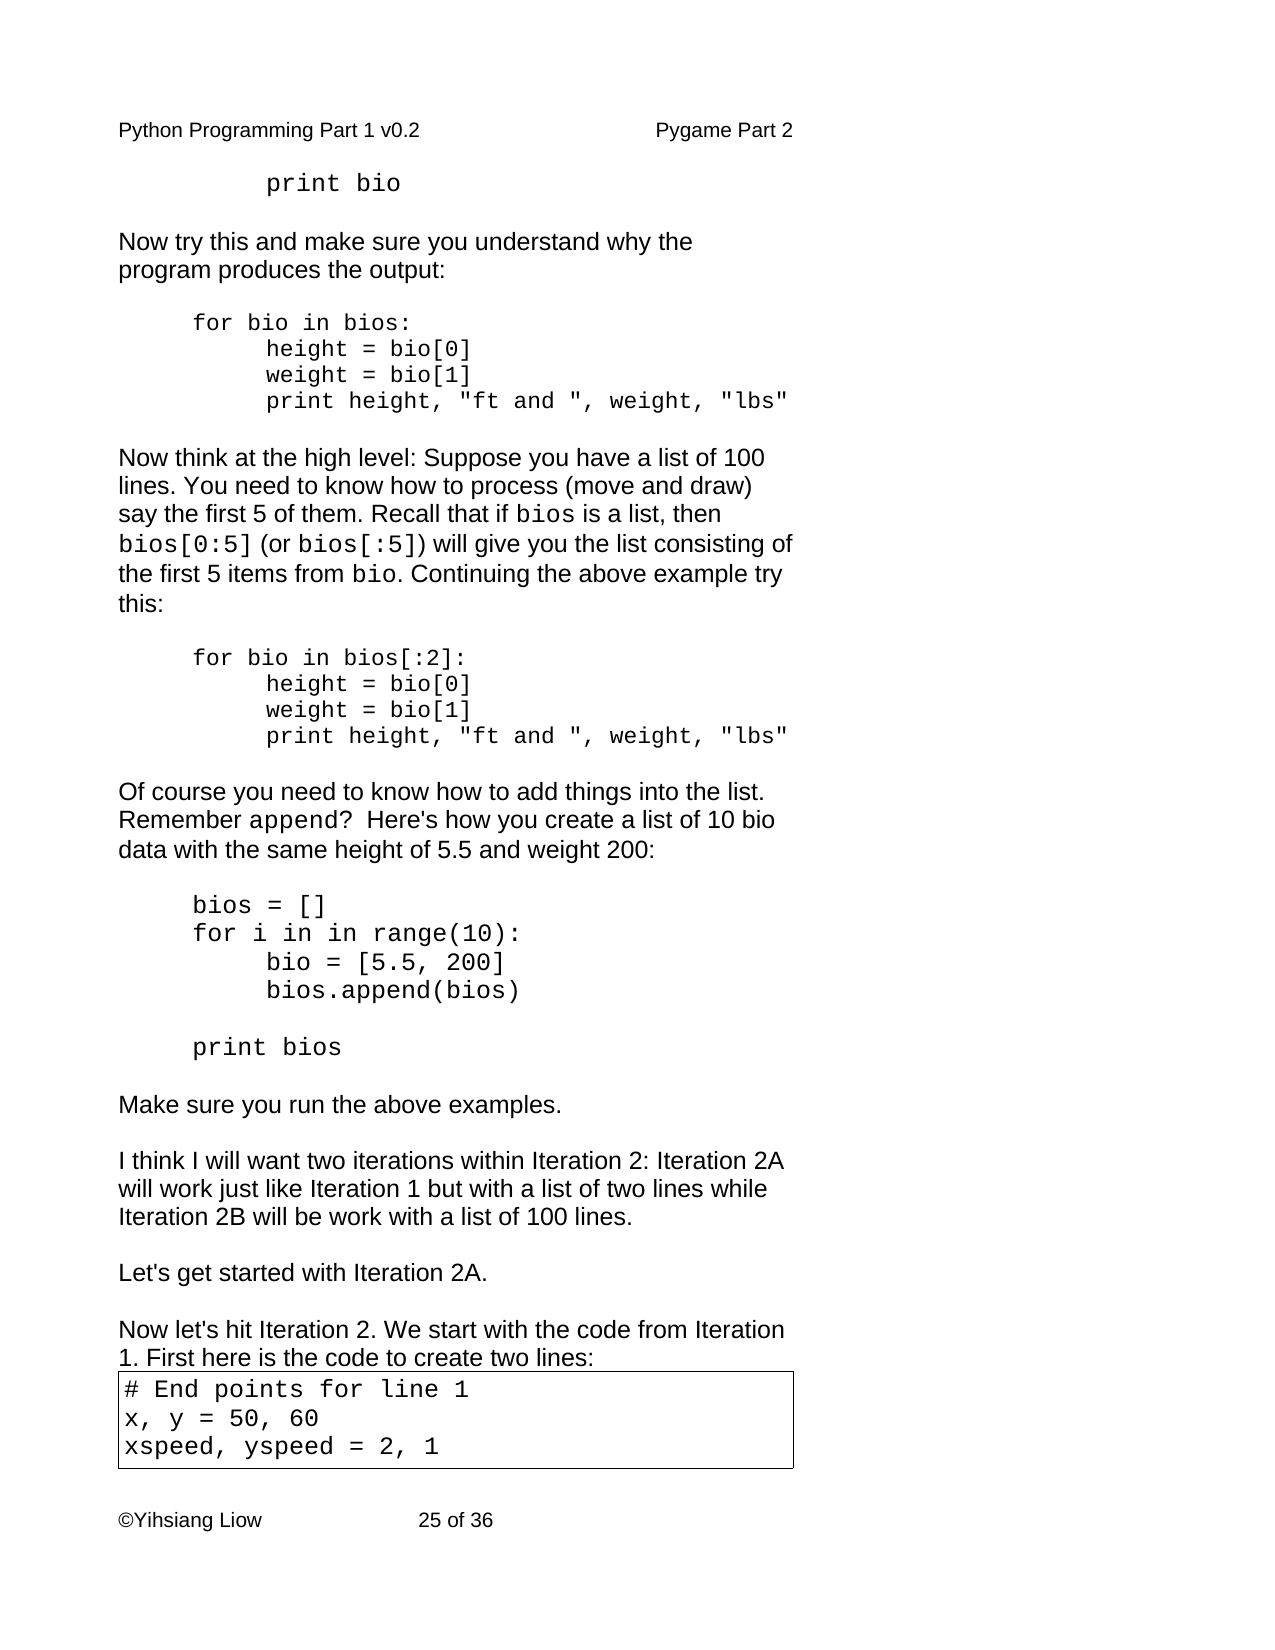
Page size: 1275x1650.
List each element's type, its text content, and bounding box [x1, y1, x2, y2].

text Let's get started with Iteration 2A. [118, 1259, 793, 1287]
text for bio in bios: [118, 312, 793, 338]
text height = bio[0] [118, 338, 793, 363]
text Of course you need to know how to add things into the list. Remember append? Here's how you create a list of 10 bio data with the same height of 5.5 and weight 200: [118, 778, 793, 864]
text weight = bio[1] [118, 363, 793, 389]
text print height, "ft and ", weight, "lbs" [118, 389, 793, 415]
text for i in in range(10): [118, 921, 793, 949]
text print bio [118, 171, 793, 199]
text Now try this and make sure you understand why the program produces the output: [118, 227, 793, 283]
text height = bio[0] [118, 672, 793, 698]
text bios.append(bios) [118, 977, 793, 1006]
text bio = [5.5, 200] [118, 949, 793, 977]
text weight = bio[1] [118, 698, 793, 724]
text print height, "ft and ", weight, "lbs" [118, 724, 793, 750]
text Now think at the high level: Suppose you have a list of 100 lines. You need to know how to process (move and draw) say the first 5 of them. Recall that if bios is a list, then bios[0:5] (or bios[:5]) will give you the list consisting of the first 5 items from bio. Continuing the above example try this: [118, 444, 793, 618]
text for bio in bios[:2]: [118, 646, 793, 672]
text Make sure you run the above examples. [118, 1091, 793, 1119]
text bios = [] [118, 892, 793, 921]
text I think I will want two iterations within Iteration 2: Iteration 2A will work just like Iteration 1 but with a list of two lines while Iteration 2B will be work with a list of 100 lines. [118, 1147, 793, 1231]
table_header # End points for line 1 x, y = 50, 60 xspeed, yspeed = 2, 1 [119, 1372, 793, 1468]
text Now let's hit Iteration 2. We start with the code from Iteration 1. First here is the code to create two lines: [118, 1315, 793, 1371]
text print bios [118, 1034, 793, 1062]
